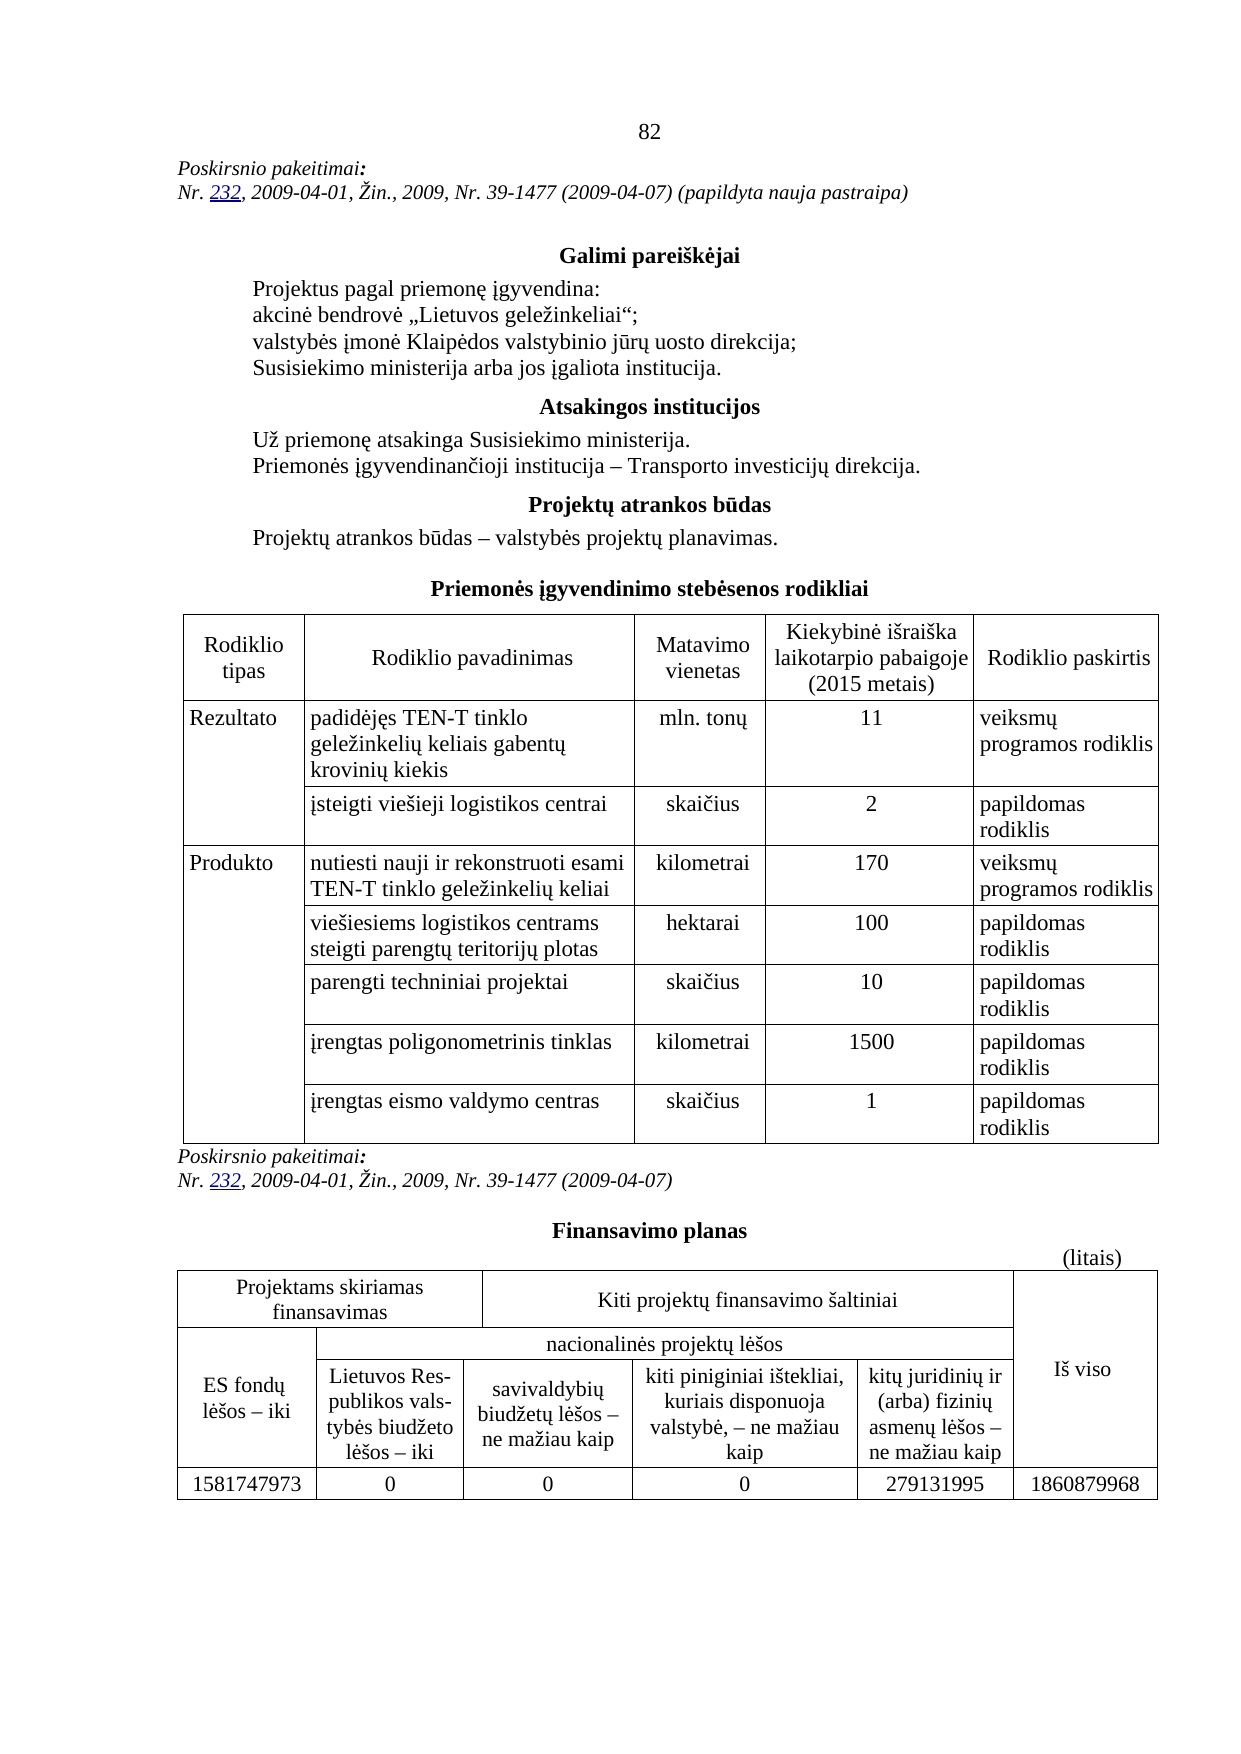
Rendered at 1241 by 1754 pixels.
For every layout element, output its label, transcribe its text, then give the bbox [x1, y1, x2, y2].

text Už priemonę atsakinga Susisiekimo ministerija. [177, 426, 1122, 452]
table_cell 1 [766, 1085, 973, 1143]
table_cell 10 [766, 965, 973, 1024]
text Projektų atrankos būdas – valstybės projektų planavimas. [177, 523, 1122, 550]
subtitle Poskirsnio pakeitimai: [177, 1144, 1122, 1168]
table_cell nacionalinės projektų lėšos [317, 1328, 1013, 1359]
table_cell nutiesti nauji ir rekonstruoti esami TEN-T tinklo geležinkelių keliai [305, 846, 634, 905]
table_cell įrengtas poligonometrinis tinklas [305, 1025, 634, 1083]
table_cell 279131995 [858, 1468, 1013, 1499]
table_cell 1500 [766, 1025, 973, 1083]
table_cell papildomas rodiklis [974, 906, 1158, 964]
text Galimi pareiškėjai [177, 243, 1122, 269]
table_cell papildomas rodiklis [974, 787, 1158, 845]
table_cell 100 [766, 906, 973, 964]
subtitle Poskirsnio pakeitimai: [177, 156, 1122, 180]
table_cell skaičius [635, 1085, 765, 1143]
table_cell kiti piniginiai ištekliai, kuriais disponuoja valstybė, – ne mažiau kaip [633, 1360, 857, 1467]
table_cell įsteigti viešieji logistikos centrai [305, 787, 634, 845]
table_header Kiti projektų finansavimo šaltiniai [483, 1271, 1013, 1327]
table_cell viešiesiems logistikos centrams steigti parengtų teritorijų plotas [305, 906, 634, 964]
table_cell 11 [766, 701, 973, 786]
table_cell papildomas rodiklis [974, 965, 1158, 1024]
table_cell kilometrai [635, 846, 765, 905]
table_cell padidėjęs TEN-T tinklo geležinkelių keliais gabentų krovinių kiekis [305, 701, 634, 786]
table_cell 170 [766, 846, 973, 905]
table_cell kitų juridinių ir (arba) fizinių asmenų lėšos – ne mažiau kaip [858, 1360, 1013, 1467]
text Projektų atrankos būdas [177, 491, 1122, 517]
table_cell skaičius [635, 965, 765, 1024]
table_cell papildomas rodiklis [974, 1025, 1158, 1083]
table_header Rodiklio pavadinimas [305, 615, 634, 700]
table_cell 0 [317, 1468, 463, 1499]
table_cell Rezultato [184, 701, 304, 845]
table_cell papildomas rodiklis [974, 1085, 1158, 1143]
table_header Iš viso [1014, 1271, 1157, 1467]
table_header Rodiklio paskirtis [974, 615, 1158, 700]
table_cell veiksmų programos rodiklis [974, 701, 1158, 786]
table_cell savivaldybių biudžetų lėšos – ne mažiau kaip [464, 1360, 632, 1467]
table_cell 2 [766, 787, 973, 845]
table_cell Produkto [184, 846, 304, 1143]
table_header Projektams skiriamas finansavimas [178, 1271, 482, 1327]
table_cell mln. tonų [635, 701, 765, 786]
table_cell 1581747973 [178, 1468, 316, 1499]
text Nr. 232, 2009-04-01, Žin., 2009, Nr. 39-1477 (2009-04-07) [177, 1168, 1122, 1192]
table_cell parengti techniniai projektai [305, 965, 634, 1024]
table_cell hektarai [635, 906, 765, 964]
table_cell 0 [464, 1468, 632, 1499]
text Projektus pagal priemonę įgyvendina: [177, 275, 1122, 302]
text (litais) [177, 1244, 1122, 1270]
table_cell kilometrai [635, 1025, 765, 1083]
text Priemonės įgyvendinimo stebėsenos rodikliai [177, 575, 1122, 601]
table_header Kiekybinė išraiška laikotarpio pabaigoje (2015 metais) [766, 615, 973, 700]
table_cell 1860879968 [1014, 1468, 1157, 1499]
table_cell ES fondų lėšos – iki [178, 1328, 316, 1467]
text Priemonės įgyvendinančioji institucija – Transporto investicijų direkcija. [177, 452, 1122, 478]
table_header Rodiklio tipas [184, 615, 304, 700]
text Nr. 232, 2009-04-01, Žin., 2009, Nr. 39-1477 (2009-04-07) (papildyta nauja pastraipa) [177, 180, 1122, 204]
table_cell įrengtas eismo valdymo centras [305, 1085, 634, 1143]
table_cell veiksmų programos rodiklis [974, 846, 1158, 905]
text Susisiekimo ministerija arba jos įgaliota institucija. [177, 354, 1122, 381]
table_cell Lietuvos Res­publikos vals­tybės biudžeto lėšos – iki [317, 1360, 463, 1467]
text valstybės įmonė Klaipėdos valstybinio jūrų uosto direkcija; [177, 328, 1122, 354]
text akcinė bendrovė „Lietuvos geležinkeliai“; [177, 302, 1122, 328]
text Atsakingos institucijos [177, 393, 1122, 419]
table_cell skaičius [635, 787, 765, 845]
text Finansavimo planas [177, 1217, 1122, 1244]
table_cell 0 [633, 1468, 857, 1499]
table_header Matavimo vienetas [635, 615, 765, 700]
